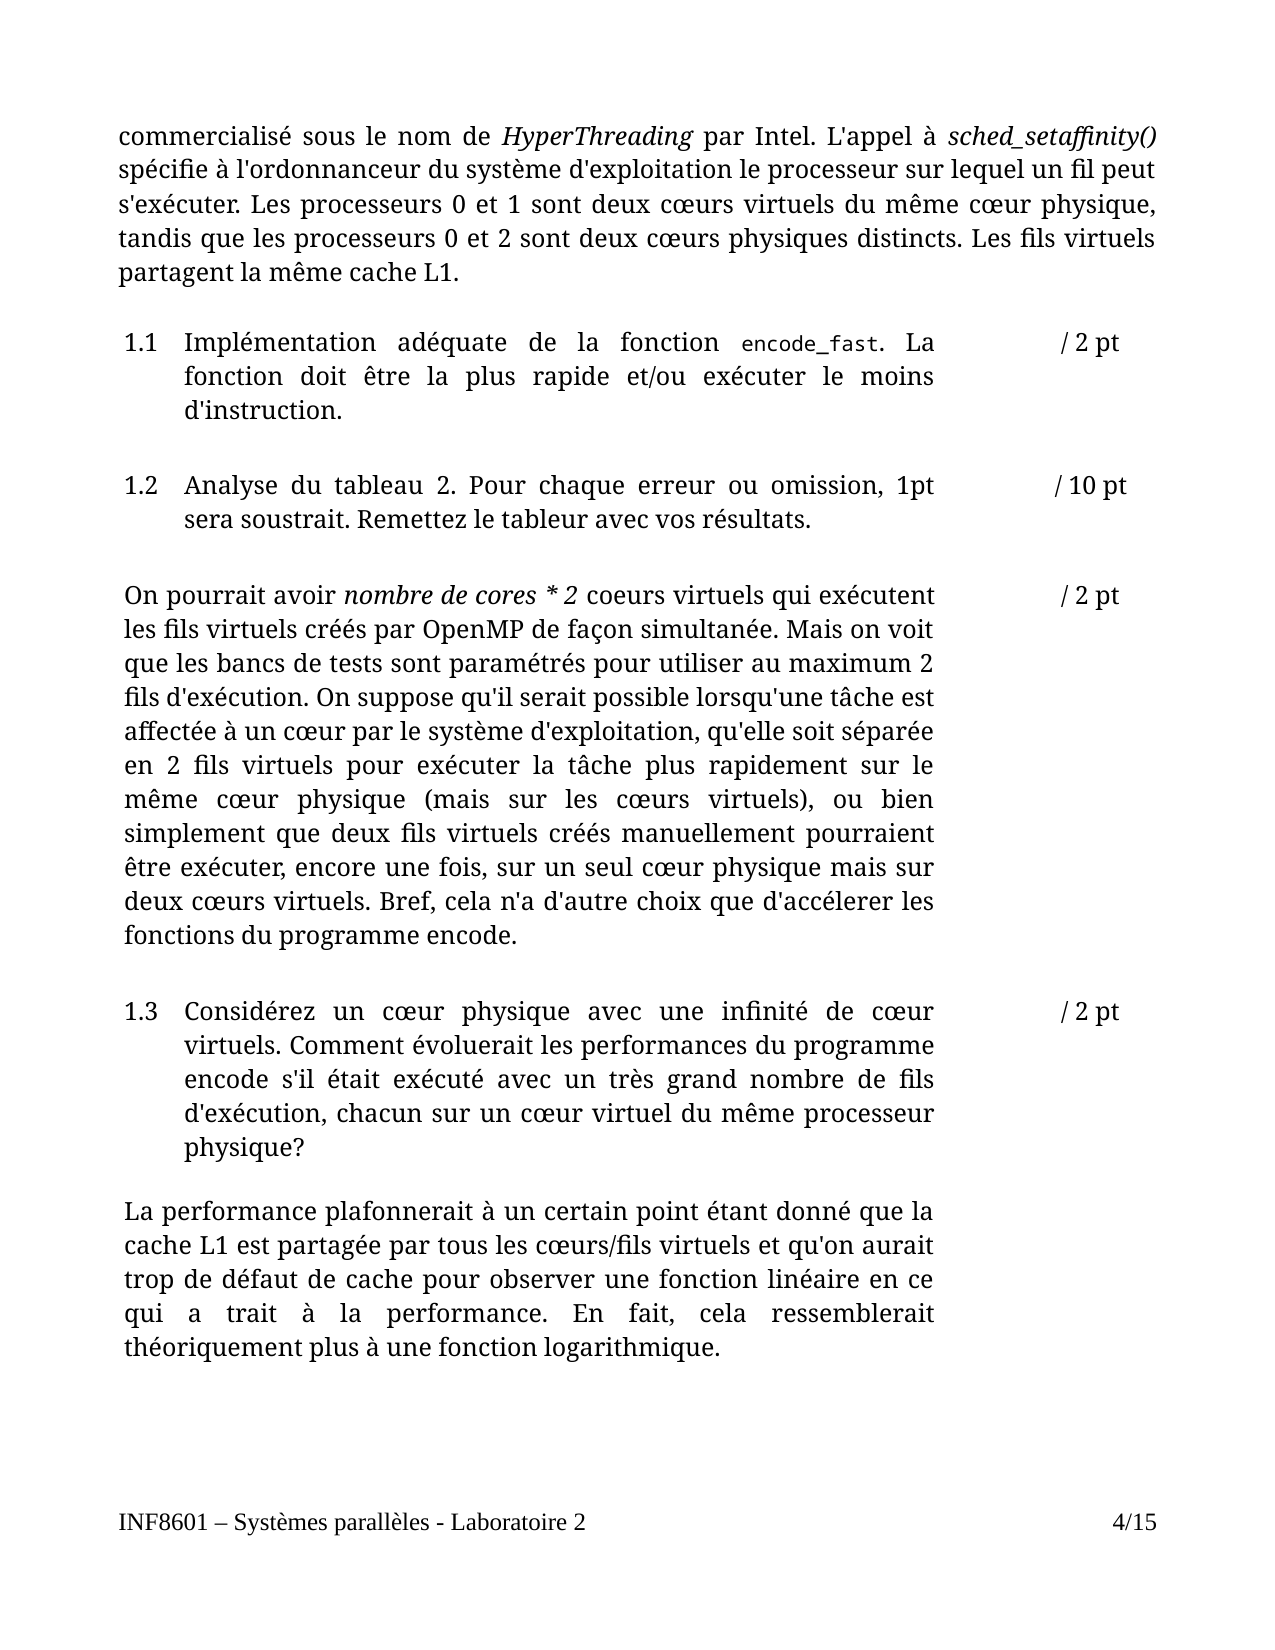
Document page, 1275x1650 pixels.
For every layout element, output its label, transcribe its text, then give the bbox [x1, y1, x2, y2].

table_header Implémentation adéquate de la fonction encode_fast. La fonction doit être la plus rapide et/ou exécuter le moins d'instruction. [118, 304, 941, 447]
text commercialisé sous le nom de HyperThreading par Intel. L'appel à sched_setaffinity() spécifie à l'ordonnanceur du système d'exploitation le processeur sur lequel un fil peut s'exécuter. Les processeurs 0 et 1 sont deux cœurs virtuels du même cœur physique, tandis que les processeurs 0 et 2 sont deux cœurs physiques distincts. Les fils virtuels partagent la même cache L1. [118, 118, 1157, 288]
table_cell [941, 447, 1049, 557]
table_cell On pourrait avoir nombre de cores * 2 coeurs virtuels qui exécutent les fils virtuels créés par OpenMP de façon simultanée. Mais on voit que les bancs de tests sont paramétrés pour utiliser au maximum 2 fils d'exécution. On suppose qu'il serait possible lorsqu'une tâche est affectée à un cœur par le système d'exploitation, qu'elle soit séparée en 2 fils virtuels pour exécuter la tâche plus rapidement sur le même cœur physique (mais sur les cœurs virtuels), ou bien simplement que deux fils virtuels créés manuellement pourraient être exécuter, encore une fois, sur un seul cœur physique mais sur deux cœurs virtuels. Bref, cela n'a d'autre choix que d'accélerer les fonctions du programme encode. [118, 557, 941, 973]
table_cell Considérez un cœur physique avec une infinité de cœur virtuels. Comment évoluerait les performances du programme encode s'il était exécuté avec un très grand nombre de fils d'exécution, chacun sur un cœur virtuel du même processeur physique? La performance plafonnerait à un certain point étant donné que la cache L1 est partagée par tous les cœurs/fils virtuels et qu'on aurait trop de défaut de cache pour observer une fonction linéaire en ce qui a trait à la performance. En fait, cela ressemblerait théoriquement plus à une fonction logarithmique. [118, 973, 941, 1385]
table_header / 2 pt [1049, 304, 1157, 447]
table_cell [941, 973, 1049, 1385]
table_header [941, 304, 1049, 447]
table_cell / 10 pt [1049, 447, 1157, 557]
table_cell / 2 pt [1049, 557, 1157, 973]
table_cell [941, 557, 1049, 973]
table_cell Analyse du tableau 2. Pour chaque erreur ou omission, 1pt sera soustrait. Remettez le tableur avec vos résultats. [118, 447, 941, 557]
table_cell / 2 pt [1049, 973, 1157, 1385]
